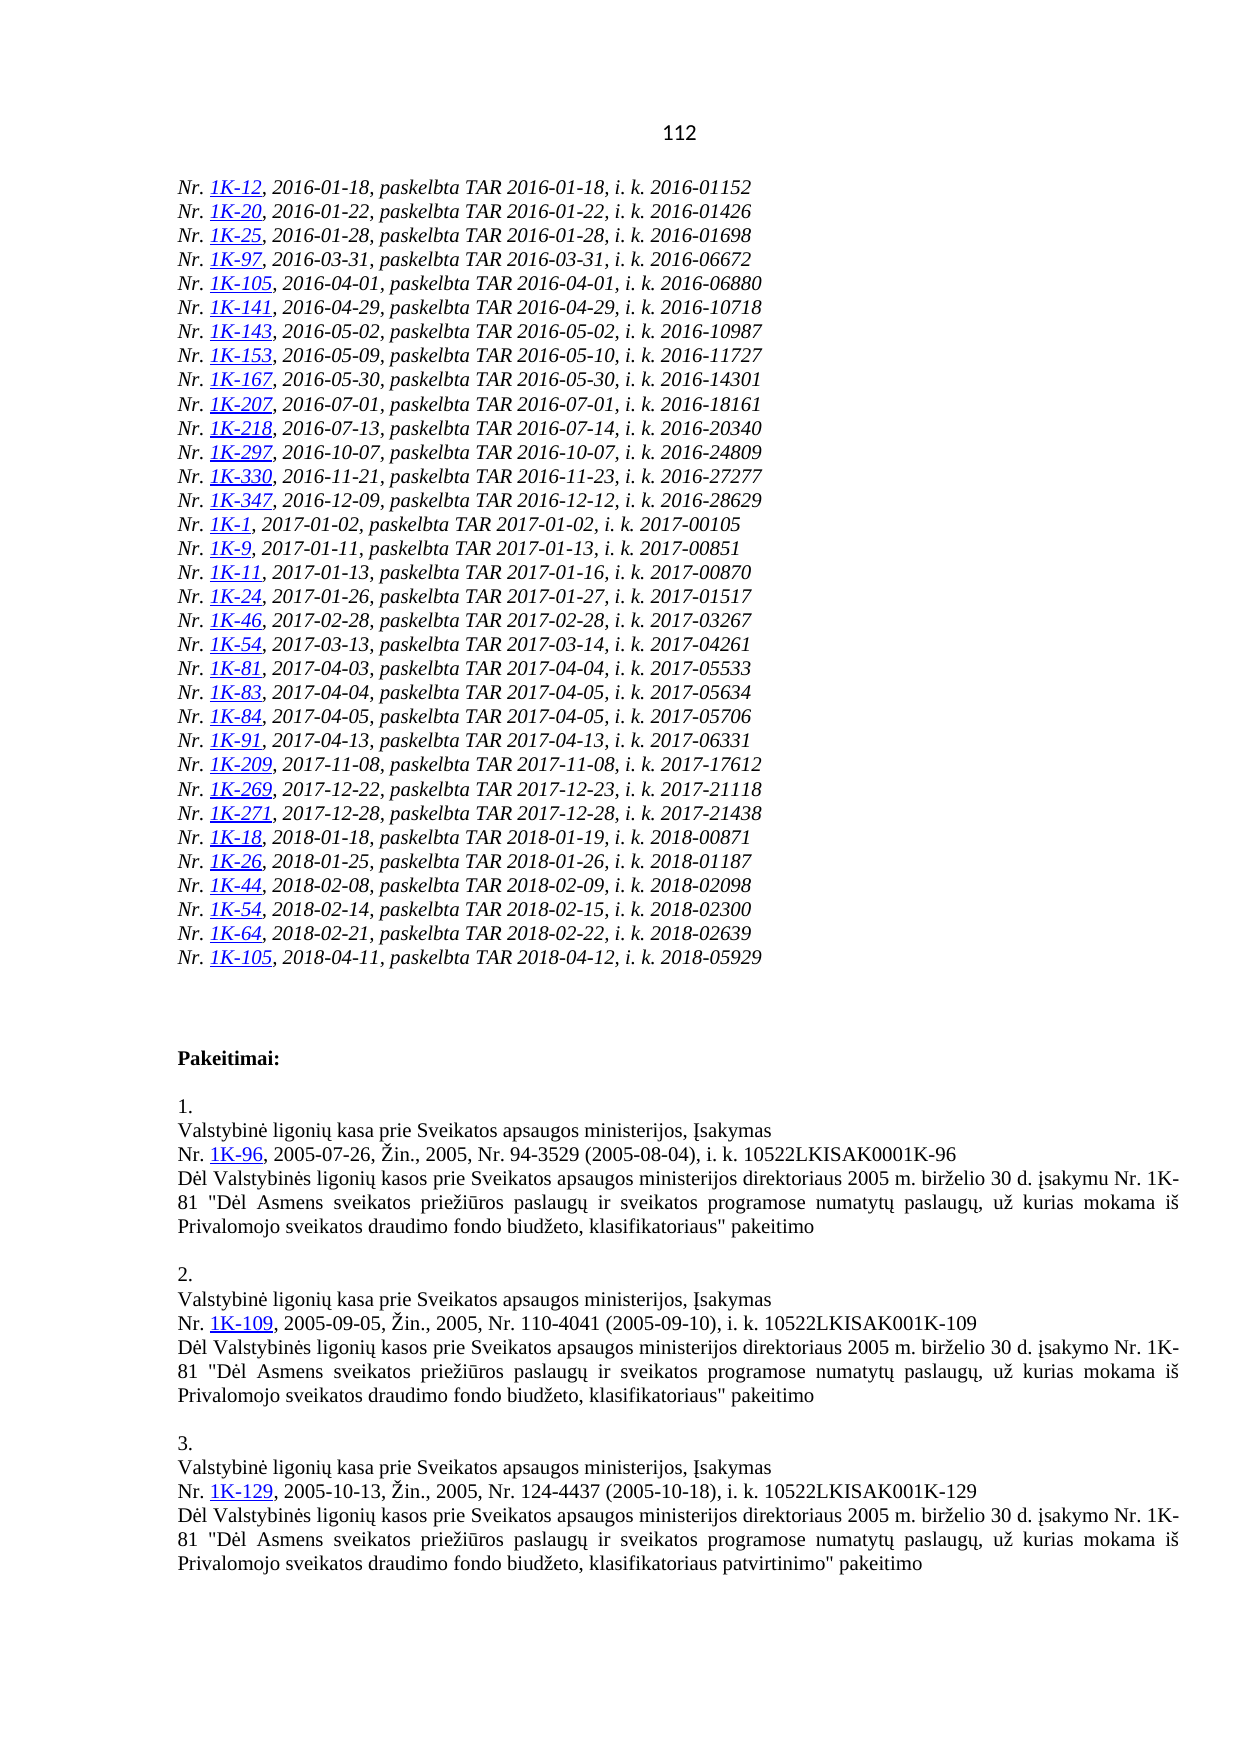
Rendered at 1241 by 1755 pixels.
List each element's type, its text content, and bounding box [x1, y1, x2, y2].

text Dėl Valstybinės ligonių kasos prie Sveikatos apsaugos ministerijos direktoriaus 2005 m. birželio 30 d. įsakymo Nr. 1K-81 "Dėl Asmens sveikatos priežiūros paslaugų ir sveikatos programose numatytų paslaugų, už kurias mokama iš Privalomojo sveikatos draudimo fondo biudžeto, klasifikatoriaus patvirtinimo" pakeitimo [177, 1503, 1181, 1575]
text Nr. 1K-129, 2005-10-13, Žin., 2005, Nr. 124-4437 (2005-10-18), i. k. 10522LKISAK001K-129 [177, 1479, 1181, 1503]
text Nr. 1K-297, 2016-10-07, paskelbta TAR 2016-10-07, i. k. 2016-24809 [177, 439, 1181, 464]
text Nr. 1K-347, 2016-12-09, paskelbta TAR 2016-12-12, i. k. 2016-28629 [177, 488, 1181, 512]
text Nr. 1K-167, 2016-05-30, paskelbta TAR 2016-05-30, i. k. 2016-14301 [177, 367, 1181, 391]
text Nr. 1K-1, 2017-01-02, paskelbta TAR 2017-01-02, i. k. 2017-00105 [177, 512, 1181, 536]
text Dėl Valstybinės ligonių kasos prie Sveikatos apsaugos ministerijos direktoriaus 2005 m. birželio 30 d. įsakymu Nr. 1K-81 "Dėl Asmens sveikatos priežiūros paslaugų ir sveikatos programose numatytų paslaugų, už kurias mokama iš Privalomojo sveikatos draudimo fondo biudžeto, klasifikatoriaus" pakeitimo [177, 1166, 1181, 1238]
text Nr. 1K-209, 2017-11-08, paskelbta TAR 2017-11-08, i. k. 2017-17612 [177, 752, 1181, 776]
text Nr. 1K-9, 2017-01-11, paskelbta TAR 2017-01-13, i. k. 2017-00851 [177, 536, 1181, 560]
text Nr. 1K-105, 2018-04-11, paskelbta TAR 2018-04-12, i. k. 2018-05929 [177, 945, 1181, 969]
text Nr. 1K-330, 2016-11-21, paskelbta TAR 2016-11-23, i. k. 2016-27277 [177, 464, 1181, 488]
text Nr. 1K-143, 2016-05-02, paskelbta TAR 2016-05-02, i. k. 2016-10987 [177, 319, 1181, 343]
text Nr. 1K-25, 2016-01-28, paskelbta TAR 2016-01-28, i. k. 2016-01698 [177, 223, 1181, 247]
text Nr. 1K-141, 2016-04-29, paskelbta TAR 2016-04-29, i. k. 2016-10718 [177, 295, 1181, 319]
text 2. [177, 1262, 1181, 1286]
text Nr. 1K-20, 2016-01-22, paskelbta TAR 2016-01-22, i. k. 2016-01426 [177, 199, 1181, 223]
text Nr. 1K-269, 2017-12-22, paskelbta TAR 2017-12-23, i. k. 2017-21118 [177, 776, 1181, 801]
text Dėl Valstybinės ligonių kasos prie Sveikatos apsaugos ministerijos direktoriaus 2005 m. birželio 30 d. įsakymo Nr. 1K-81 "Dėl Asmens sveikatos priežiūros paslaugų ir sveikatos programose numatytų paslaugų, už kurias mokama iš Privalomojo sveikatos draudimo fondo biudžeto, klasifikatoriaus" pakeitimo [177, 1334, 1181, 1407]
text Nr. 1K-54, 2018-02-14, paskelbta TAR 2018-02-15, i. k. 2018-02300 [177, 897, 1181, 921]
text Nr. 1K-12, 2016-01-18, paskelbta TAR 2016-01-18, i. k. 2016-01152 [177, 175, 1181, 199]
text Nr. 1K-153, 2016-05-09, paskelbta TAR 2016-05-10, i. k. 2016-11727 [177, 343, 1181, 367]
text Nr. 1K-18, 2018-01-18, paskelbta TAR 2018-01-19, i. k. 2018-00871 [177, 824, 1181, 849]
text Pakeitimai: [177, 1046, 1181, 1070]
text Nr. 1K-26, 2018-01-25, paskelbta TAR 2018-01-26, i. k. 2018-01187 [177, 849, 1181, 873]
text Nr. 1K-81, 2017-04-03, paskelbta TAR 2017-04-04, i. k. 2017-05533 [177, 656, 1181, 680]
text Nr. 1K-218, 2016-07-13, paskelbta TAR 2016-07-14, i. k. 2016-20340 [177, 416, 1181, 439]
text 3. [177, 1431, 1181, 1455]
text Valstybinė ligonių kasa prie Sveikatos apsaugos ministerijos, Įsakymas [177, 1286, 1181, 1311]
text Nr. 1K-54, 2017-03-13, paskelbta TAR 2017-03-14, i. k. 2017-04261 [177, 632, 1181, 656]
text Nr. 1K-11, 2017-01-13, paskelbta TAR 2017-01-16, i. k. 2017-00870 [177, 560, 1181, 584]
text Valstybinė ligonių kasa prie Sveikatos apsaugos ministerijos, Įsakymas [177, 1118, 1181, 1142]
text 1. [177, 1094, 1181, 1118]
text Nr. 1K-46, 2017-02-28, paskelbta TAR 2017-02-28, i. k. 2017-03267 [177, 608, 1181, 632]
text Nr. 1K-109, 2005-09-05, Žin., 2005, Nr. 110-4041 (2005-09-10), i. k. 10522LKISAK001K-109 [177, 1311, 1181, 1334]
text Nr. 1K-83, 2017-04-04, paskelbta TAR 2017-04-05, i. k. 2017-05634 [177, 680, 1181, 704]
text Nr. 1K-91, 2017-04-13, paskelbta TAR 2017-04-13, i. k. 2017-06331 [177, 728, 1181, 752]
text Nr. 1K-96, 2005-07-26, Žin., 2005, Nr. 94-3529 (2005-08-04), i. k. 10522LKISAK0001K-96 [177, 1142, 1181, 1166]
text Nr. 1K-64, 2018-02-21, paskelbta TAR 2018-02-22, i. k. 2018-02639 [177, 921, 1181, 945]
text Nr. 1K-105, 2016-04-01, paskelbta TAR 2016-04-01, i. k. 2016-06880 [177, 271, 1181, 295]
text Nr. 1K-207, 2016-07-01, paskelbta TAR 2016-07-01, i. k. 2016-18161 [177, 391, 1181, 416]
text Nr. 1K-97, 2016-03-31, paskelbta TAR 2016-03-31, i. k. 2016-06672 [177, 247, 1181, 271]
text Nr. 1K-24, 2017-01-26, paskelbta TAR 2017-01-27, i. k. 2017-01517 [177, 584, 1181, 608]
text Nr. 1K-84, 2017-04-05, paskelbta TAR 2017-04-05, i. k. 2017-05706 [177, 704, 1181, 728]
text Valstybinė ligonių kasa prie Sveikatos apsaugos ministerijos, Įsakymas [177, 1455, 1181, 1479]
text Nr. 1K-44, 2018-02-08, paskelbta TAR 2018-02-09, i. k. 2018-02098 [177, 873, 1181, 897]
text Nr. 1K-271, 2017-12-28, paskelbta TAR 2017-12-28, i. k. 2017-21438 [177, 801, 1181, 824]
